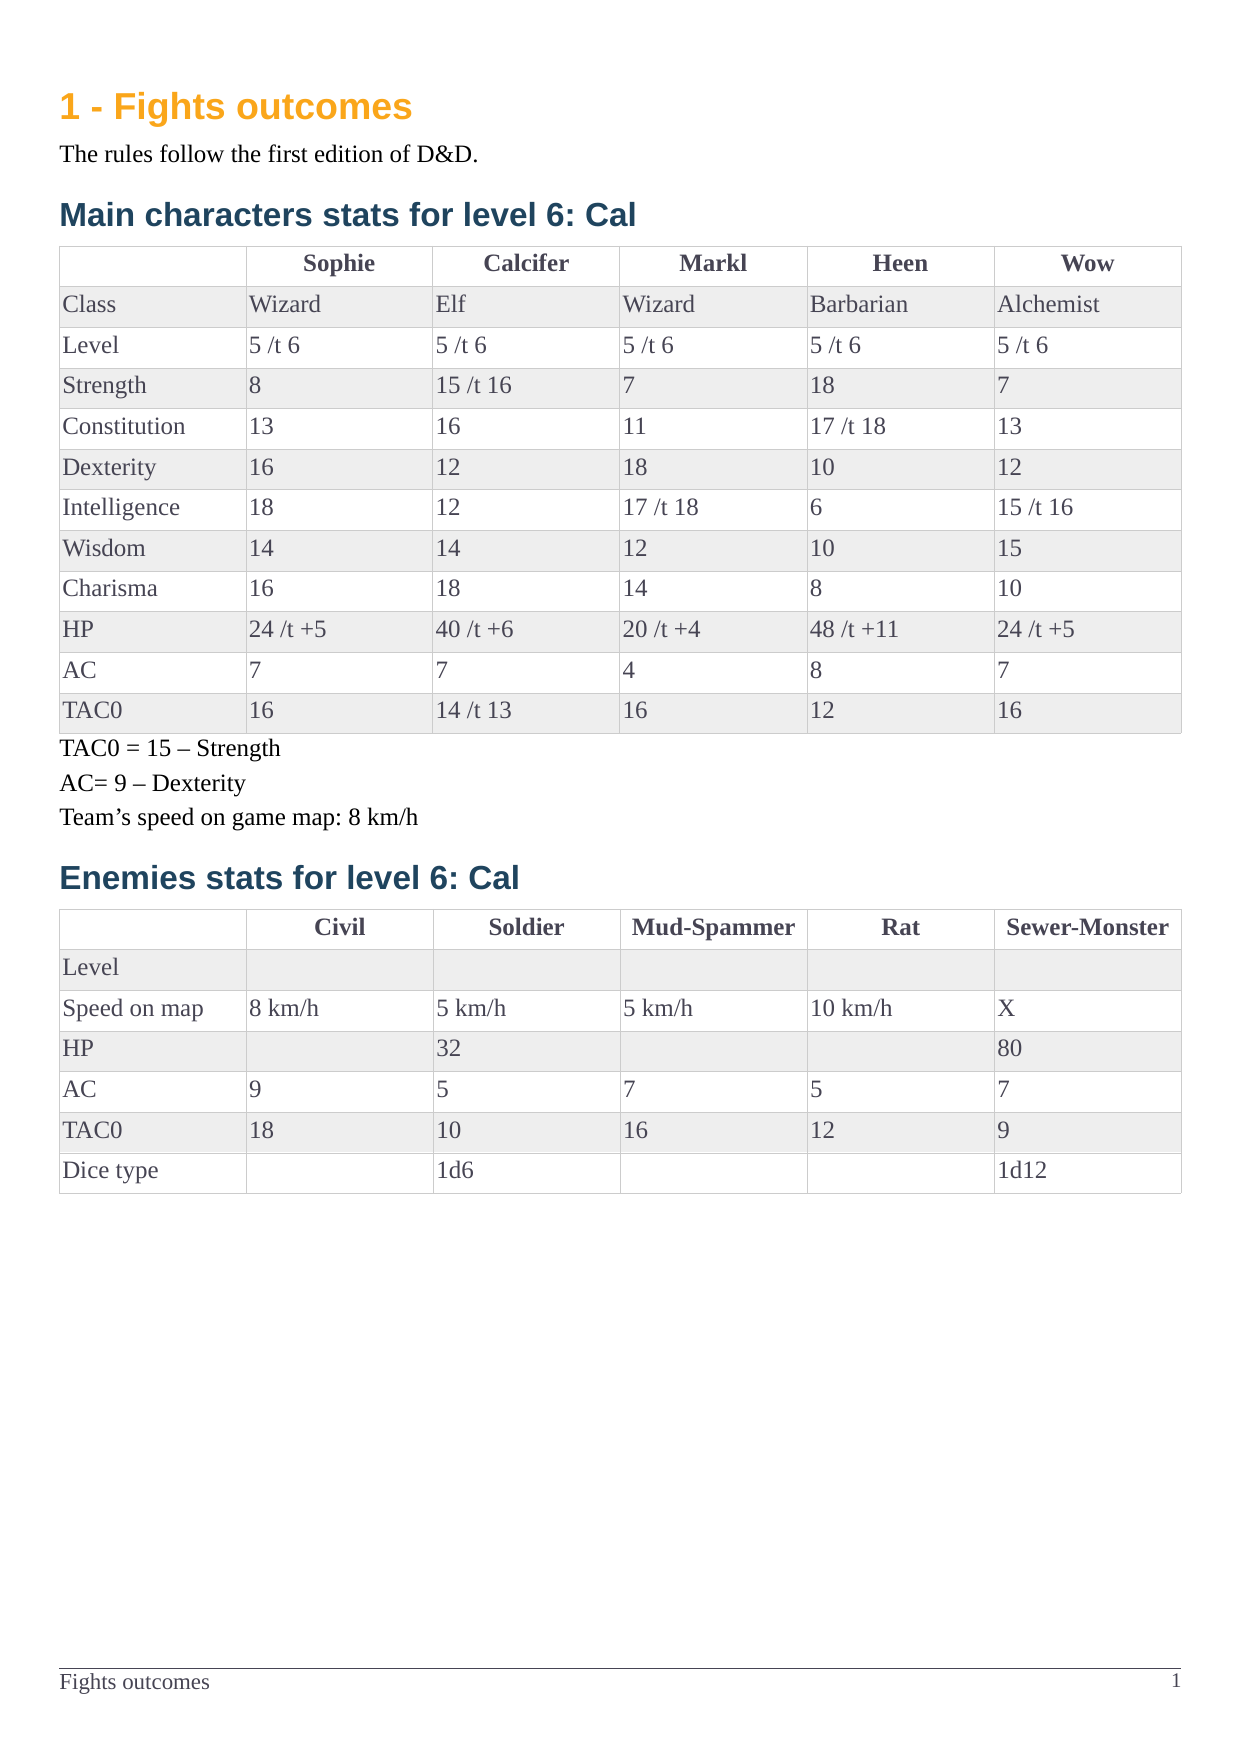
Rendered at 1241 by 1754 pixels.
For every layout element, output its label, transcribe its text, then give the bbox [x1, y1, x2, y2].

table_cell 6 [808, 490, 994, 530]
table_cell TAC0 [60, 1113, 246, 1152]
table_cell [434, 950, 620, 990]
table_cell Charisma [60, 572, 246, 611]
table_cell 8 [808, 572, 994, 611]
table_header [60, 910, 246, 949]
table_header Markl [620, 247, 807, 286]
table_cell Alchemist [995, 287, 1181, 327]
table_cell 16 [247, 694, 432, 733]
table_cell 32 [434, 1032, 620, 1071]
table_cell Constitution [60, 409, 246, 449]
table_cell 7 [433, 653, 619, 692]
table_cell 14 [620, 572, 807, 611]
table_cell [621, 950, 807, 990]
table_cell 7 [995, 653, 1181, 692]
table_cell 40 /t +6 [433, 612, 619, 652]
table_cell [621, 1032, 807, 1071]
table_cell 18 [247, 1113, 433, 1152]
table_cell 14 [247, 531, 432, 571]
table_header Sewer-Monster [995, 910, 1181, 949]
text Team’s speed on game map: 8 km/h [59, 802, 1181, 831]
table_header Civil [247, 910, 433, 949]
table_cell 8 km/h [247, 991, 433, 1031]
table_cell Speed on map [60, 991, 246, 1031]
table_cell 15 /t 16 [995, 490, 1181, 530]
table_cell 5 [808, 1072, 994, 1112]
table_cell Dexterity [60, 450, 246, 489]
table_cell 7 [995, 369, 1181, 408]
table_cell [247, 950, 433, 990]
table_cell 17 /t 18 [620, 490, 807, 530]
table_cell 16 [620, 694, 807, 733]
table_cell Dice type [60, 1154, 246, 1193]
text AC= 9 – Dexterity [59, 768, 1181, 797]
table_cell [247, 1154, 433, 1193]
table_cell 16 [247, 572, 432, 611]
table_cell 80 [995, 1032, 1181, 1071]
table_cell 12 [433, 490, 619, 530]
table_cell 16 [247, 450, 432, 489]
table_cell 5 km/h [434, 991, 620, 1031]
table_cell HP [60, 1032, 246, 1071]
table_cell Barbarian [808, 287, 994, 327]
table_cell 14 [433, 531, 619, 571]
table_cell [808, 950, 994, 990]
table_cell 10 [808, 531, 994, 571]
table_cell 5 /t 6 [620, 328, 807, 367]
table_cell Class [60, 287, 246, 327]
table_cell X [995, 991, 1181, 1031]
table_cell 5 km/h [621, 991, 807, 1031]
table_cell 13 [995, 409, 1181, 449]
table_header [60, 247, 246, 286]
table_header Wow [995, 247, 1181, 286]
table_cell 14 /t 13 [433, 694, 619, 733]
table_cell [995, 950, 1181, 990]
table_header Mud-Spammer [621, 910, 807, 949]
table_cell 5 /t 6 [808, 328, 994, 367]
table_cell Wizard [620, 287, 807, 327]
table_cell [808, 1154, 994, 1193]
text TAC0 = 15 – Strength [59, 734, 1181, 762]
table_cell 7 [995, 1072, 1181, 1112]
table_cell 12 [808, 1113, 994, 1152]
table_cell 12 [995, 450, 1181, 489]
table_cell 15 [995, 531, 1181, 571]
table_cell 48 /t +11 [808, 612, 994, 652]
table_cell 7 [620, 369, 807, 408]
table_header Rat [808, 910, 994, 949]
table_cell 5 /t 6 [995, 328, 1181, 367]
table_cell [621, 1154, 807, 1193]
table_cell [247, 1032, 433, 1071]
table_cell [808, 1032, 994, 1071]
table_cell TAC0 [60, 694, 246, 733]
table_cell 16 [621, 1113, 807, 1152]
table_cell Level [60, 328, 246, 367]
table_cell 20 /t +4 [620, 612, 807, 652]
table_cell 13 [247, 409, 432, 449]
table_cell Strength [60, 369, 246, 408]
table_cell 7 [621, 1072, 807, 1112]
table_cell 18 [433, 572, 619, 611]
table_cell Intelligence [60, 490, 246, 530]
table_cell 10 [808, 450, 994, 489]
table_cell 24 /t +5 [995, 612, 1181, 652]
table_cell 15 /t 16 [433, 369, 619, 408]
table_cell 9 [247, 1072, 433, 1112]
subtitle Enemies stats for level 6: Cal [59, 858, 1181, 896]
table_cell Wizard [247, 287, 432, 327]
table_cell 24 /t +5 [247, 612, 432, 652]
table_cell 4 [620, 653, 807, 692]
table_cell 5 [434, 1072, 620, 1112]
table_cell 17 /t 18 [808, 409, 994, 449]
table_cell 10 [995, 572, 1181, 611]
table_cell 18 [620, 450, 807, 489]
table_cell 1d6 [434, 1154, 620, 1193]
table_cell HP [60, 612, 246, 652]
table_cell Elf [433, 287, 619, 327]
table_cell 18 [808, 369, 994, 408]
table_cell 18 [247, 490, 432, 530]
table_cell Level [60, 950, 246, 990]
table_cell 11 [620, 409, 807, 449]
table_header Calcifer [433, 247, 619, 286]
table_header Heen [808, 247, 994, 286]
table_cell 5 /t 6 [433, 328, 619, 367]
table_cell AC [60, 653, 246, 692]
table_cell Wisdom [60, 531, 246, 571]
table_cell 16 [995, 694, 1181, 733]
table_cell 1d12 [995, 1154, 1181, 1193]
table_cell 12 [433, 450, 619, 489]
table_cell 12 [620, 531, 807, 571]
table_cell 5 /t 6 [247, 328, 432, 367]
table_cell 8 [247, 369, 432, 408]
table_cell 9 [995, 1113, 1181, 1152]
subtitle Fights outcomes [59, 84, 1181, 127]
subtitle Main characters stats for level 6: Cal [59, 195, 1181, 233]
table_cell AC [60, 1072, 246, 1112]
table_cell 16 [433, 409, 619, 449]
table_cell 7 [247, 653, 432, 692]
table_cell 12 [808, 694, 994, 733]
table_header Sophie [247, 247, 432, 286]
table_cell 8 [808, 653, 994, 692]
table_cell 10 km/h [808, 991, 994, 1031]
text The rules follow the first edition of D&D. [59, 139, 1181, 168]
table_header Soldier [434, 910, 620, 949]
table_cell 10 [434, 1113, 620, 1152]
